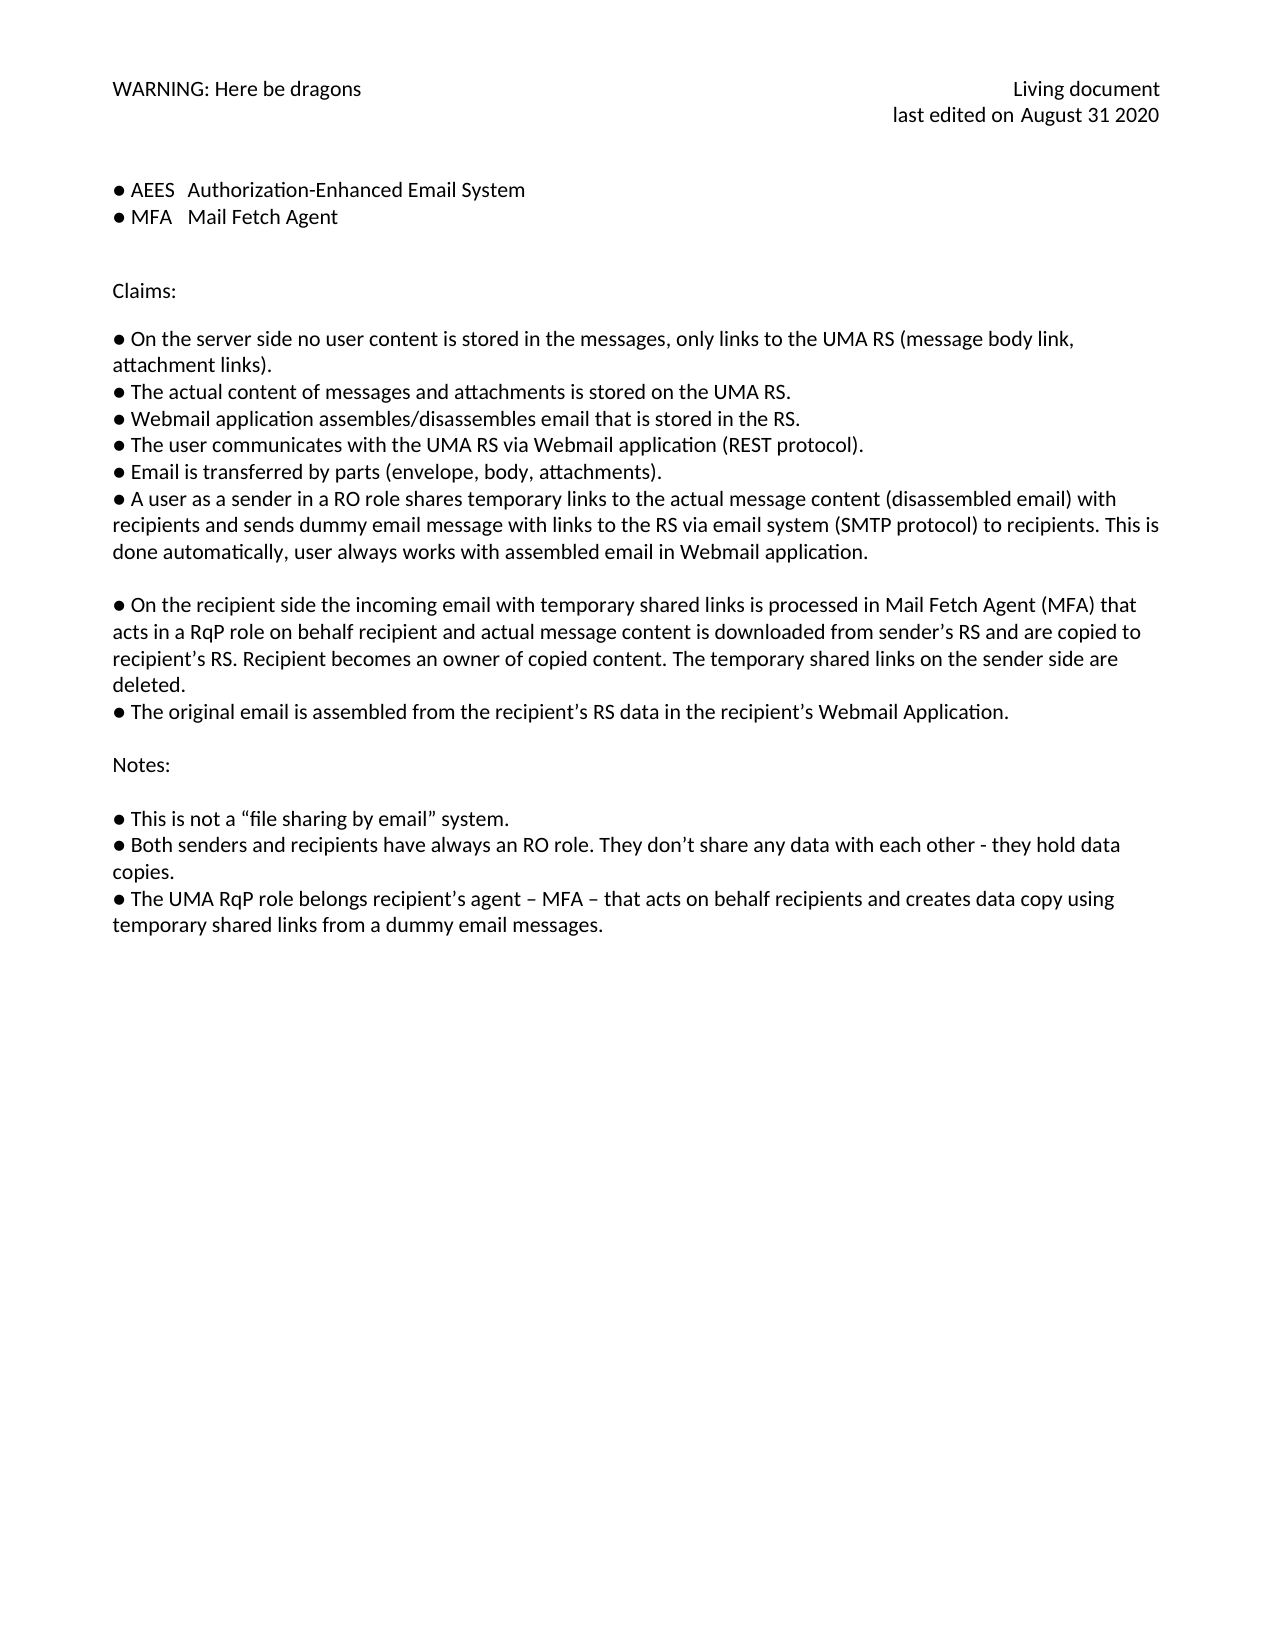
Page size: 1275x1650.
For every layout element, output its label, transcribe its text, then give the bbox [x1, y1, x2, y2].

text ● A user as a sender in a RO role shares temporary links to the actual message content (disassembled email) with recipients and sends dummy email message with links to the RS via email system (SMTP protocol) to recipients. This is done automatically, user always works with assembled email in Webmail application. [112, 485, 1162, 565]
text ● On the server side no user content is stored in the messages, only links to the UMA RS (message body link, attachment links). [112, 325, 1162, 378]
text Claims: [112, 277, 1162, 304]
text ● The user communicates with the UMA RS via Webmail application (REST protocol). [112, 432, 1162, 458]
text ● Both senders and recipients have always an RO role. They don’t share any data with each other - they hold data copies. [112, 832, 1162, 885]
text ● On the recipient side the incoming email with temporary shared links is processed in Mail Fetch Agent (MFA) that acts in a RqP role on behalf recipient and actual message content is downloaded from sender’s RS and are copied to recipient’s RS. Recipient becomes an owner of copied content. The temporary shared links on the sender side are deleted. [112, 592, 1162, 698]
text ● The original email is assembled from the recipient’s RS data in the recipient’s Webmail Application. [112, 698, 1162, 725]
text ● The UMA RqP role belongs recipient’s agent – MFA – that acts on behalf recipients and creates data copy using temporary shared links from a dummy email messages. [112, 885, 1162, 938]
text ● Webmail application assembles/disassembles email that is stored in the RS. [112, 405, 1162, 432]
text ● AEES Authorization-Enhanced Email System [112, 177, 1162, 203]
text ● MFA Mail Fetch Agent [112, 203, 1162, 230]
text ● Email is transferred by parts (envelope, body, attachments). [112, 458, 1162, 485]
text Notes: [112, 752, 1162, 778]
text ● The actual content of messages and attachments is stored on the UMA RS. [112, 378, 1162, 405]
text ● This is not a “file sharing by email” system. [112, 805, 1162, 832]
